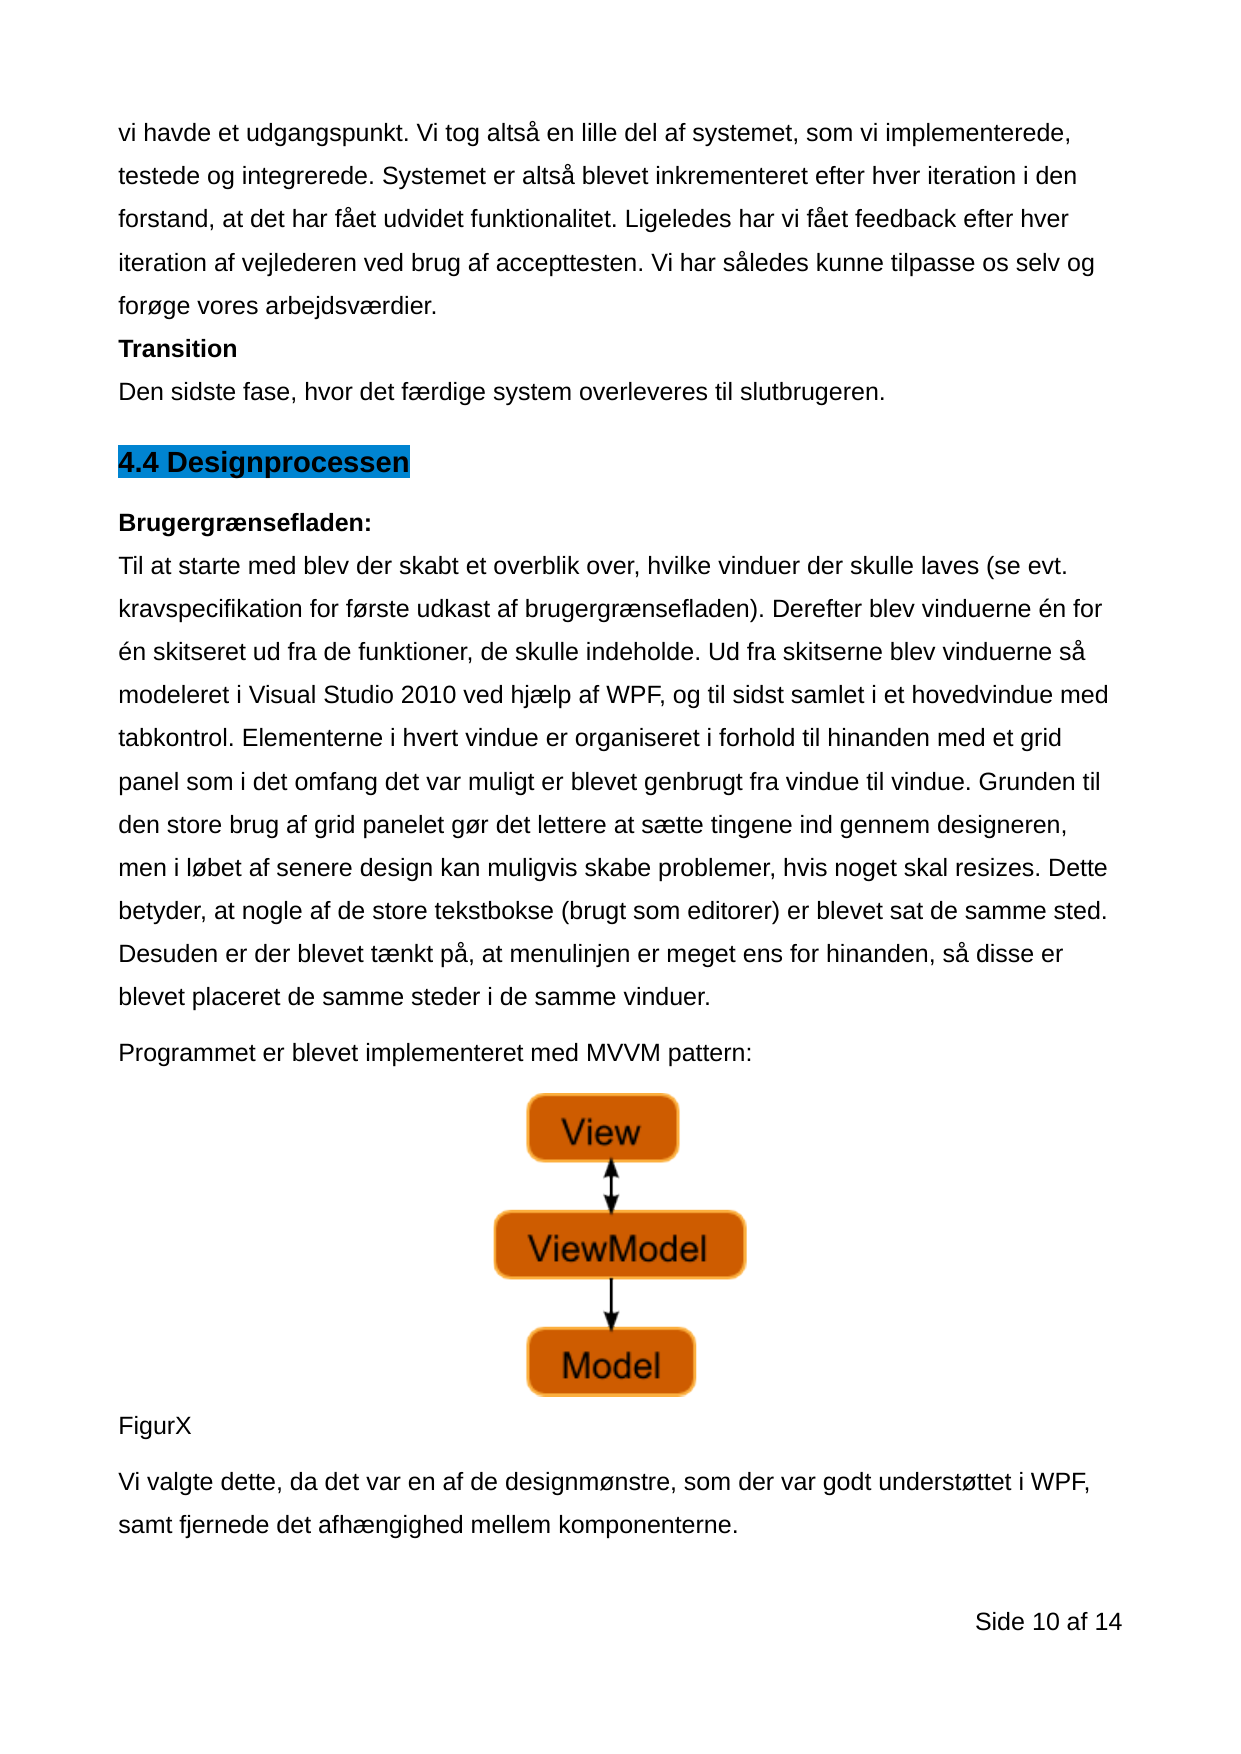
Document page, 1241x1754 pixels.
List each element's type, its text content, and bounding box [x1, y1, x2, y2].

text Transition [118, 334, 1122, 362]
subtitle 4.4 Designprocessen [118, 445, 1122, 478]
text Vi valgte dette, da det var en af de designmønstre, som der var godt understøttet i WPF, samt fjernede det afhængighed mellem komponenterne. [118, 1467, 1122, 1539]
text Brugergrænsefladen: [118, 508, 1122, 537]
text Programmet er blevet implementeret med MVVM pattern: [118, 1038, 1122, 1067]
text FigurX [118, 1397, 1122, 1440]
picture [493, 1093, 747, 1397]
text Den sidste fase, hvor det færdige system overleveres til slutbrugeren. [118, 377, 1122, 406]
text vi havde et udgangspunkt. Vi tog altså en lille del af systemet, som vi implementerede, testede og integrerede. Systemet er altså blevet inkrementeret efter hver iteration i den forstand, at det har fået udvidet funktionalitet. Ligeledes har vi fået feedback efter hver iteration af vejlederen ved brug af accepttesten. Vi har således kunne tilpasse os selv og forøge vores arbejdsværdier. [118, 118, 1122, 319]
text Til at starte med blev der skabt et overblik over, hvilke vinduer der skulle laves (se evt. kravspecifikation for første udkast af brugergrænsefladen). Derefter blev vinduerne én for én skitseret ud fra de funktioner, de skulle indeholde. Ud fra skitserne blev vinduerne så modeleret i Visual Studio 2010 ved hjælp af WPF, og til sidst samlet i et hovedvindue med tabkontrol. Elementerne i hvert vindue er organiseret i forhold til hinanden med et grid panel som i det omfang det var muligt er blevet genbrugt fra vindue til vindue. Grunden til den store brug af grid panelet gør det lettere at sætte tingene ind gennem designeren, men i løbet af senere design kan muligvis skabe problemer, hvis noget skal resizes. Dette betyder, at nogle af de store tekstbokse (brugt som editorer) er blevet sat de samme sted. Desuden er der blevet tænkt på, at menulinjen er meget ens for hinanden, så disse er blevet placeret de samme steder i de samme vinduer. [118, 551, 1122, 1011]
